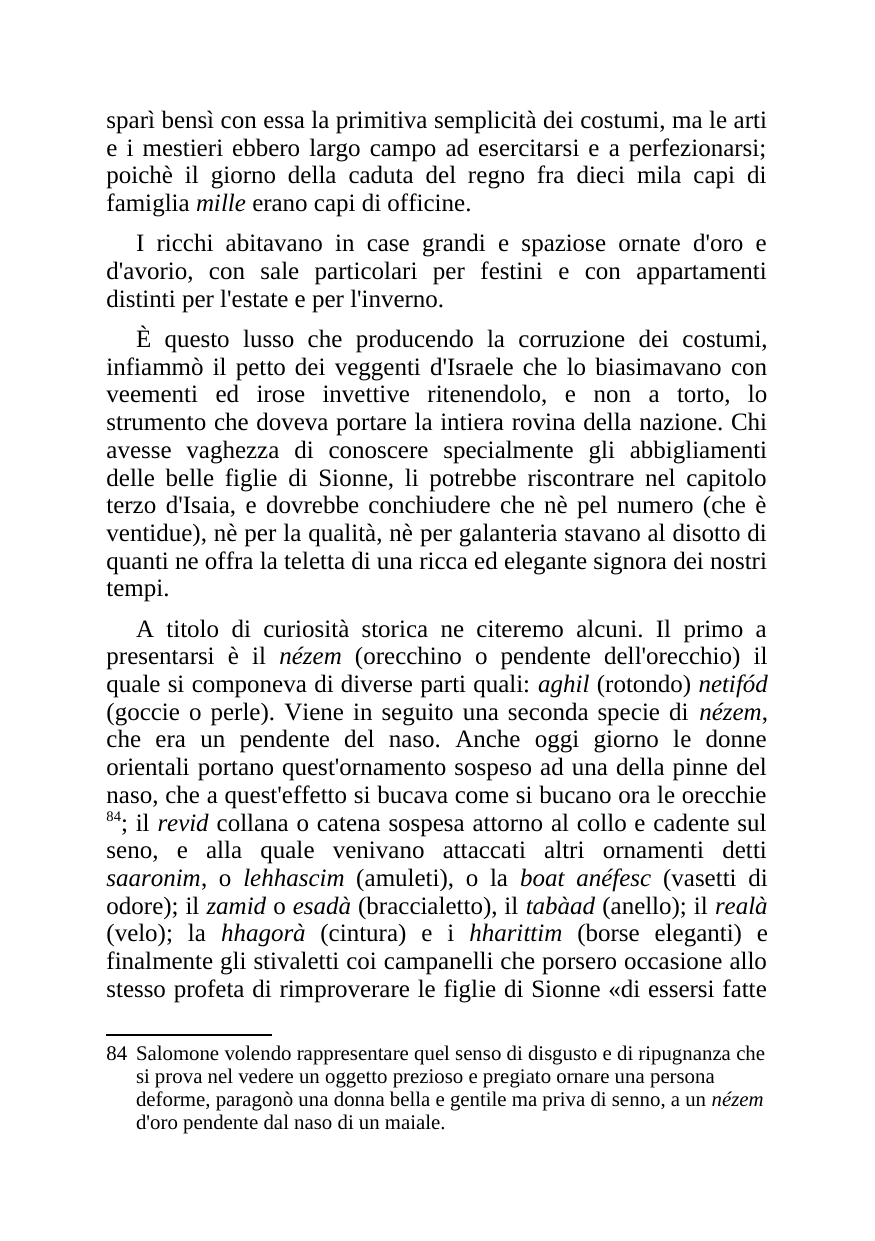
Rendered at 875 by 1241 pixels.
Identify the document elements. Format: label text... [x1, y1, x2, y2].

text È questo lusso che producendo la corruzione dei costumi, infiammò il petto dei veggenti d'Israele che lo biasimavano con veementi ed irose invettive ritenendolo, e non a torto, lo strumento che doveva portare la intiera rovina della nazione. Chi avesse vaghezza di conoscere specialmente gli abbigliamenti delle belle figlie di Sionne, li potrebbe riscontrare nel capitolo terzo d'Isaia, e dovrebbe conchiudere che nè pel numero (che è ventidue), nè per la qualità, nè per galanteria stavano al disotto di quanti ne offra la teletta di una ricca ed elegante signora dei nostri tempi. [106, 325, 768, 602]
text I ricchi abitavano in case grandi e spaziose ornate d'oro e d'avorio, con sale particolari per festini e con appartamenti distinti per l'estate e per l'inverno. [106, 229, 768, 313]
text Salomone volendo rappresentare quel senso di disgusto e di ripugnanza che si prova nel vedere un oggetto prezioso e pregiato ornare una persona deforme, paragonò una donna bella e gentile ma priva di senno, a un nézem d'oro pendente dal naso di un maiale. [106, 1041, 768, 1134]
text sparì bensì con essa la primitiva semplicità dei costumi, ma le arti e i mestieri ebbero largo campo ad esercitarsi e a perfezionarsi; poichè il giorno della caduta del regno fra dieci mila capi di famiglia mille erano capi di officine. [106, 106, 768, 217]
text A titolo di curiosità storica ne citeremo alcuni. Il primo a presentarsi è il nézem (orecchino o pendente dell'orecchio) il quale si componeva di diverse parti quali: aghil (rotondo) netifód (goccie o perle). Viene in seguito una seconda specie di nézem, che era un pendente del naso. Anche oggi giorno le donne orientali portano quest'ornamento sospeso ad una della pinne del naso, che a quest'effetto si bucava come si bucano ora le orecchie ; il revid collana o catena sospesa attorno al collo e cadente sul seno, e alla quale venivano attaccati altri ornamenti detti saaronim, o lehhascim (amuleti), o la boat anéfesc (vasetti di odore); il zamid o esadà (braccialetto), il tabàad (anello); il realà (velo); la hhagorà (cintura) e i hharittim (borse eleganti) e finalmente gli stivaletti coi campanelli che porsero occasione allo stesso profeta di rimproverare le figlie di Sionne «di essersi fatte [106, 615, 768, 1003]
